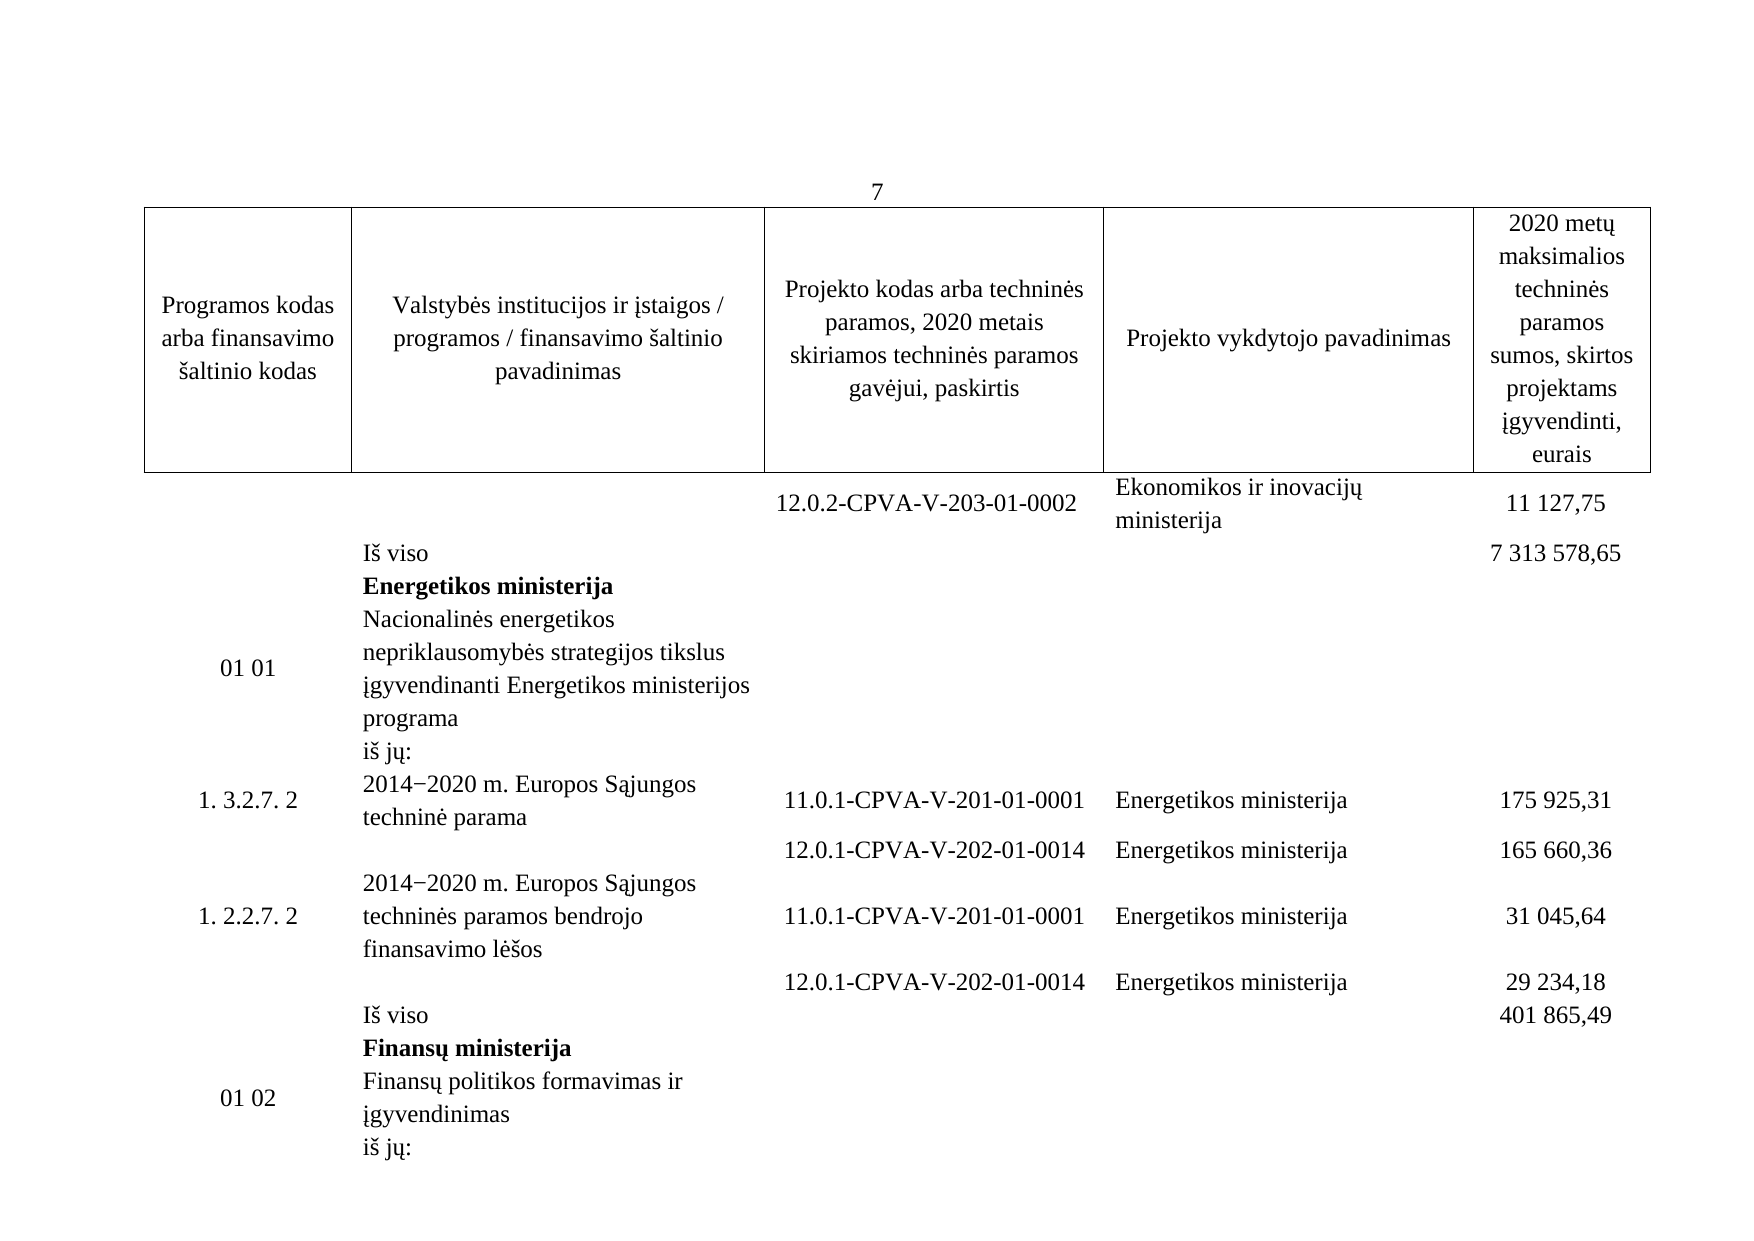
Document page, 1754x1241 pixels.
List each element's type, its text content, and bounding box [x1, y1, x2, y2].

table_cell [764, 571, 1104, 604]
table_cell [764, 1033, 1104, 1066]
table_cell [1473, 1033, 1650, 1066]
table_header Valstybės institucijos ir įstaigos / programos / finansavimo šaltinio pavadinimas [352, 208, 764, 472]
table_cell [764, 736, 1104, 769]
table_cell [1104, 571, 1473, 604]
table_header Programos kodas arba finansavimo šaltinio kodas [145, 208, 351, 472]
table_cell 7 313 578,65 [1473, 538, 1650, 571]
table_cell [351, 473, 764, 538]
table_cell 1. 3.2.7. 2 [144, 769, 351, 835]
table_cell [1104, 538, 1473, 571]
table_cell [144, 571, 351, 604]
table_cell [144, 1000, 351, 1033]
table_cell [1473, 604, 1650, 736]
table_cell 11.0.1-CPVA-V-201-01-0001 [764, 769, 1104, 835]
table_cell Energetikos ministerija [1104, 967, 1473, 1000]
table_cell [1104, 736, 1473, 769]
table_cell Finansų ministerija [351, 1033, 764, 1066]
table_cell [144, 835, 351, 868]
table_cell [144, 1033, 351, 1066]
table_cell [764, 604, 1104, 736]
table_cell 11.0.1-CPVA-V-201-01-0001 [764, 868, 1104, 967]
table_cell iš jų: [351, 1132, 764, 1165]
table_cell 2014−2020 m. Europos Sąjungos techninės paramos bendrojo finansavimo lėšos [351, 868, 764, 967]
table_cell 1. 2.2.7. 2 [144, 868, 351, 967]
table_cell 2014−2020 m. Europos Sąjungos techninė parama [351, 769, 764, 835]
table_cell [1473, 736, 1650, 769]
table_cell 165 660,36 [1473, 835, 1650, 868]
table_cell [1473, 571, 1650, 604]
table_cell [144, 538, 351, 571]
table_cell [764, 538, 1104, 571]
table_cell [764, 1066, 1104, 1132]
table_cell Nacionalinės energetikos nepriklausomybės strategijos tikslus įgyvendinanti Energetikos ministerijos programa [351, 604, 764, 736]
table_cell iš jų: [351, 736, 764, 769]
table_cell Finansų politikos formavimas ir įgyvendinimas [351, 1066, 764, 1132]
table_header 2020 metų maksimalios techninės paramos sumos, skirtos projektams įgyvendinti, eurais [1474, 208, 1650, 472]
table_cell 11 127,75 [1473, 473, 1650, 538]
table_cell [764, 1000, 1104, 1033]
table_cell 12.0.1-CPVA-V-202-01-0014 [764, 835, 1104, 868]
table_cell [1473, 1066, 1650, 1132]
table_cell [351, 967, 764, 1000]
table_cell 401 865,49 [1473, 1000, 1650, 1033]
table_cell Iš viso [351, 1000, 764, 1033]
table_cell [144, 967, 351, 1000]
table_cell 175 925,31 [1473, 769, 1650, 835]
table_cell [144, 736, 351, 769]
table_cell [1104, 604, 1473, 736]
table_cell [144, 1132, 351, 1165]
table_cell [1104, 1033, 1473, 1066]
table_cell [351, 835, 764, 868]
table_cell [1104, 1066, 1473, 1132]
table_cell [1104, 1000, 1473, 1033]
table_cell Iš viso [351, 538, 764, 571]
table_cell [764, 1132, 1104, 1165]
table_cell 12.0.2-CPVA-V-203-01-0002 [764, 473, 1104, 538]
table_header Projekto kodas arba techninės paramos, 2020 metais skiriamos techninės paramos gavėjui, paskirtis [765, 208, 1103, 472]
table_cell 29 234,18 [1473, 967, 1650, 1000]
table_cell 12.0.1-CPVA-V-202-01-0014 [764, 967, 1104, 1000]
table_cell [1104, 1132, 1473, 1165]
table_cell Energetikos ministerija [1104, 769, 1473, 835]
table_cell 31 045,64 [1473, 868, 1650, 967]
table_cell Ekonomikos ir inovacijų ministerija [1104, 473, 1473, 538]
table_cell Energetikos ministerija [351, 571, 764, 604]
table_cell 01 01 [144, 604, 351, 736]
table_cell Energetikos ministerija [1104, 835, 1473, 868]
table_header Projekto vykdytojo pavadinimas [1104, 208, 1473, 472]
table_cell [144, 473, 351, 538]
table_cell [1473, 1132, 1650, 1165]
table_cell Energetikos ministerija [1104, 868, 1473, 967]
table_cell 01 02 [144, 1066, 351, 1132]
